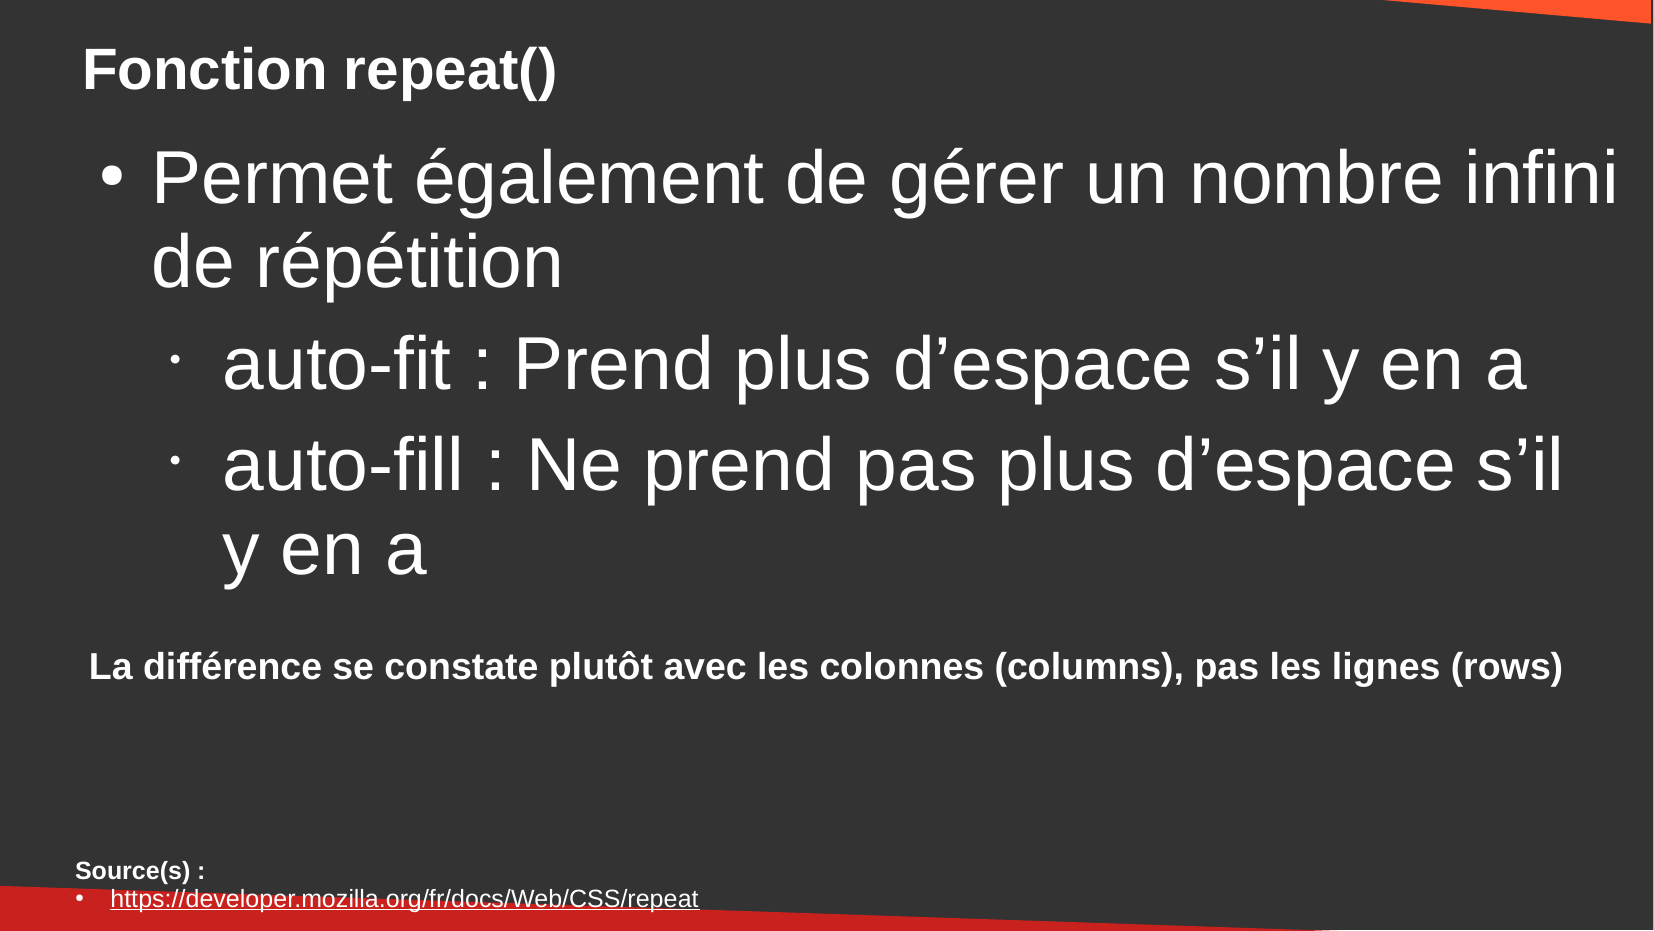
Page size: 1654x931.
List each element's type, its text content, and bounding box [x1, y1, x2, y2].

title Fonction repeat() [82, 37, 1571, 122]
text_box La différence se constate plutôt avec les colonnes (columns), pas les lignes (rows) [64, 637, 1589, 779]
text_box [1382, 0, 1651, 24]
text_box Source(s) : https://developer.mozilla.org/fr/docs/Web/CSS/repeat [60, 838, 1546, 920]
text_box [0, 885, 1337, 931]
list Permet également de gérer un nombre infini de répétition auto-fit : Prend plus d’espace s’il y en a auto-fill : Ne prend pas plus d’espace s’il y en a [80, 135, 1620, 721]
